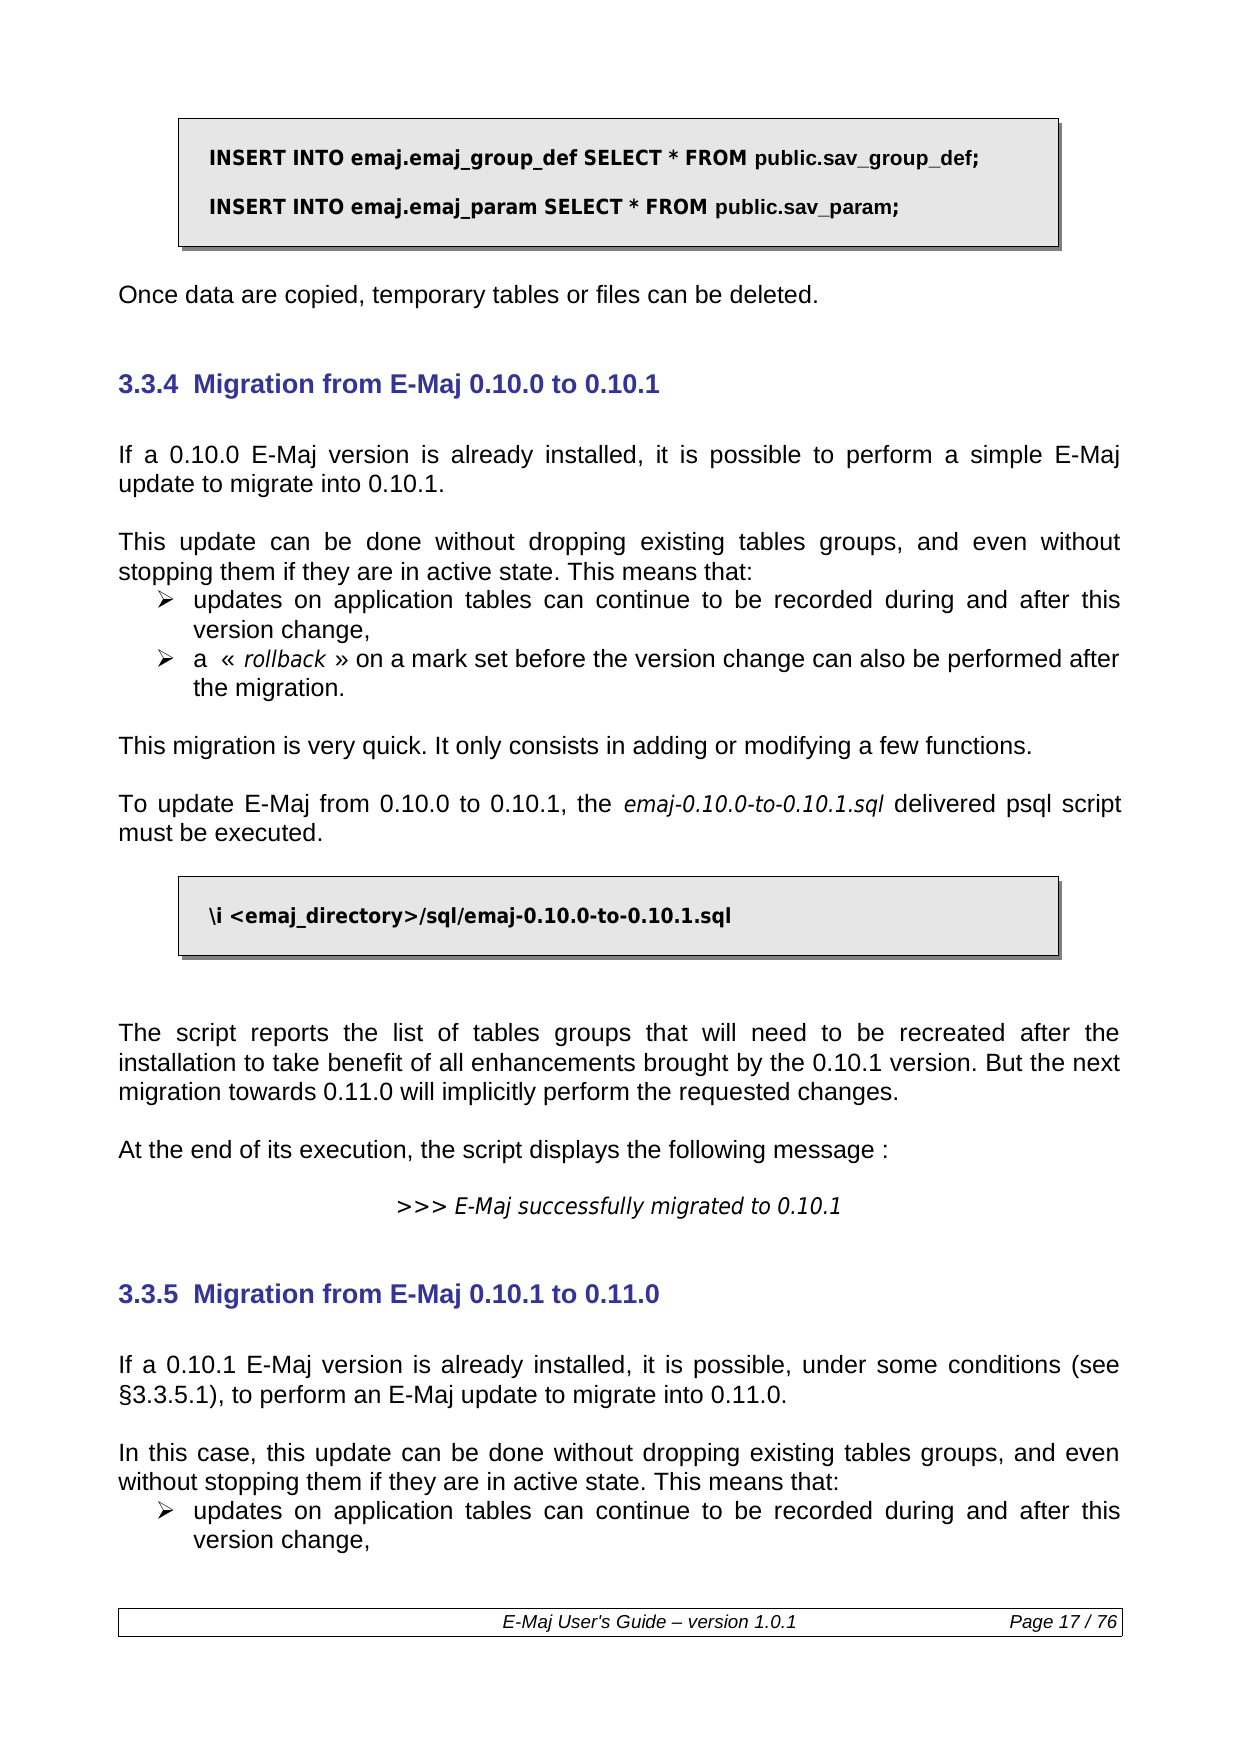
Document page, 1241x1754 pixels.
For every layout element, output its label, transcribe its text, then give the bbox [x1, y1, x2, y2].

text >>> E-Maj successfully migrated to 0.10.1 [118, 1193, 1122, 1220]
text Once data are copied, temporary tables or files can be deleted. [118, 280, 1122, 309]
text INSERT INTO emaj.emaj_param SELECT * FROM public.sav_param; [179, 192, 1058, 216]
text In this case, this update can be done without dropping existing tables groups, and even without stopping them if they are in active state. This means that: [118, 1438, 1122, 1496]
text The script reports the list of tables groups that will need to be recreated after the installation to take benefit of all enhancements brought by the 0.10.1 version. But the next migration towards 0.11.0 will implicitly perform the requested changes. [118, 1018, 1122, 1106]
text To update E-Maj from 0.10.0 to 0.10.1, the emaj-0.10.0-to-0.10.1.sql delivered psql script must be executed. [118, 789, 1122, 847]
text This update can be done without dropping existing tables groups, and even without stopping them if they are in active state. This means that: [118, 527, 1122, 585]
subtitle Migration from E-Maj 0.10.1 to 0.11.0 [118, 1278, 1122, 1309]
list updates on application tables can continue to be recorded during and after this version change, [156, 585, 1122, 643]
text INSERT INTO emaj.emaj_group_def SELECT * FROM public.sav_group_def; [179, 143, 1058, 167]
text This migration is very quick. It only consists in adding or modifying a few functions. [118, 731, 1122, 760]
list updates on application tables can continue to be recorded during and after this version change, [156, 1496, 1122, 1554]
text If a 0.10.0 E-Maj version is already installed, it is possible to perform a simple E-Maj update to migrate into 0.10.1. [118, 440, 1122, 498]
subtitle Migration from E-Maj 0.10.0 to 0.10.1 [118, 367, 1122, 398]
text At the end of its execution, the script displays the following message : [118, 1134, 1122, 1164]
text \i <emaj_directory>/sql/emaj-0.10.0-to-0.10.1.sql [179, 901, 1058, 925]
list a « rollback » on a mark set before the version change can also be performed after the migration. [156, 643, 1122, 702]
text If a 0.10.1 E-Maj version is already installed, it is possible, under some conditions (see §3.3.5.1), to perform an E-Maj update to migrate into 0.11.0. [118, 1350, 1122, 1408]
